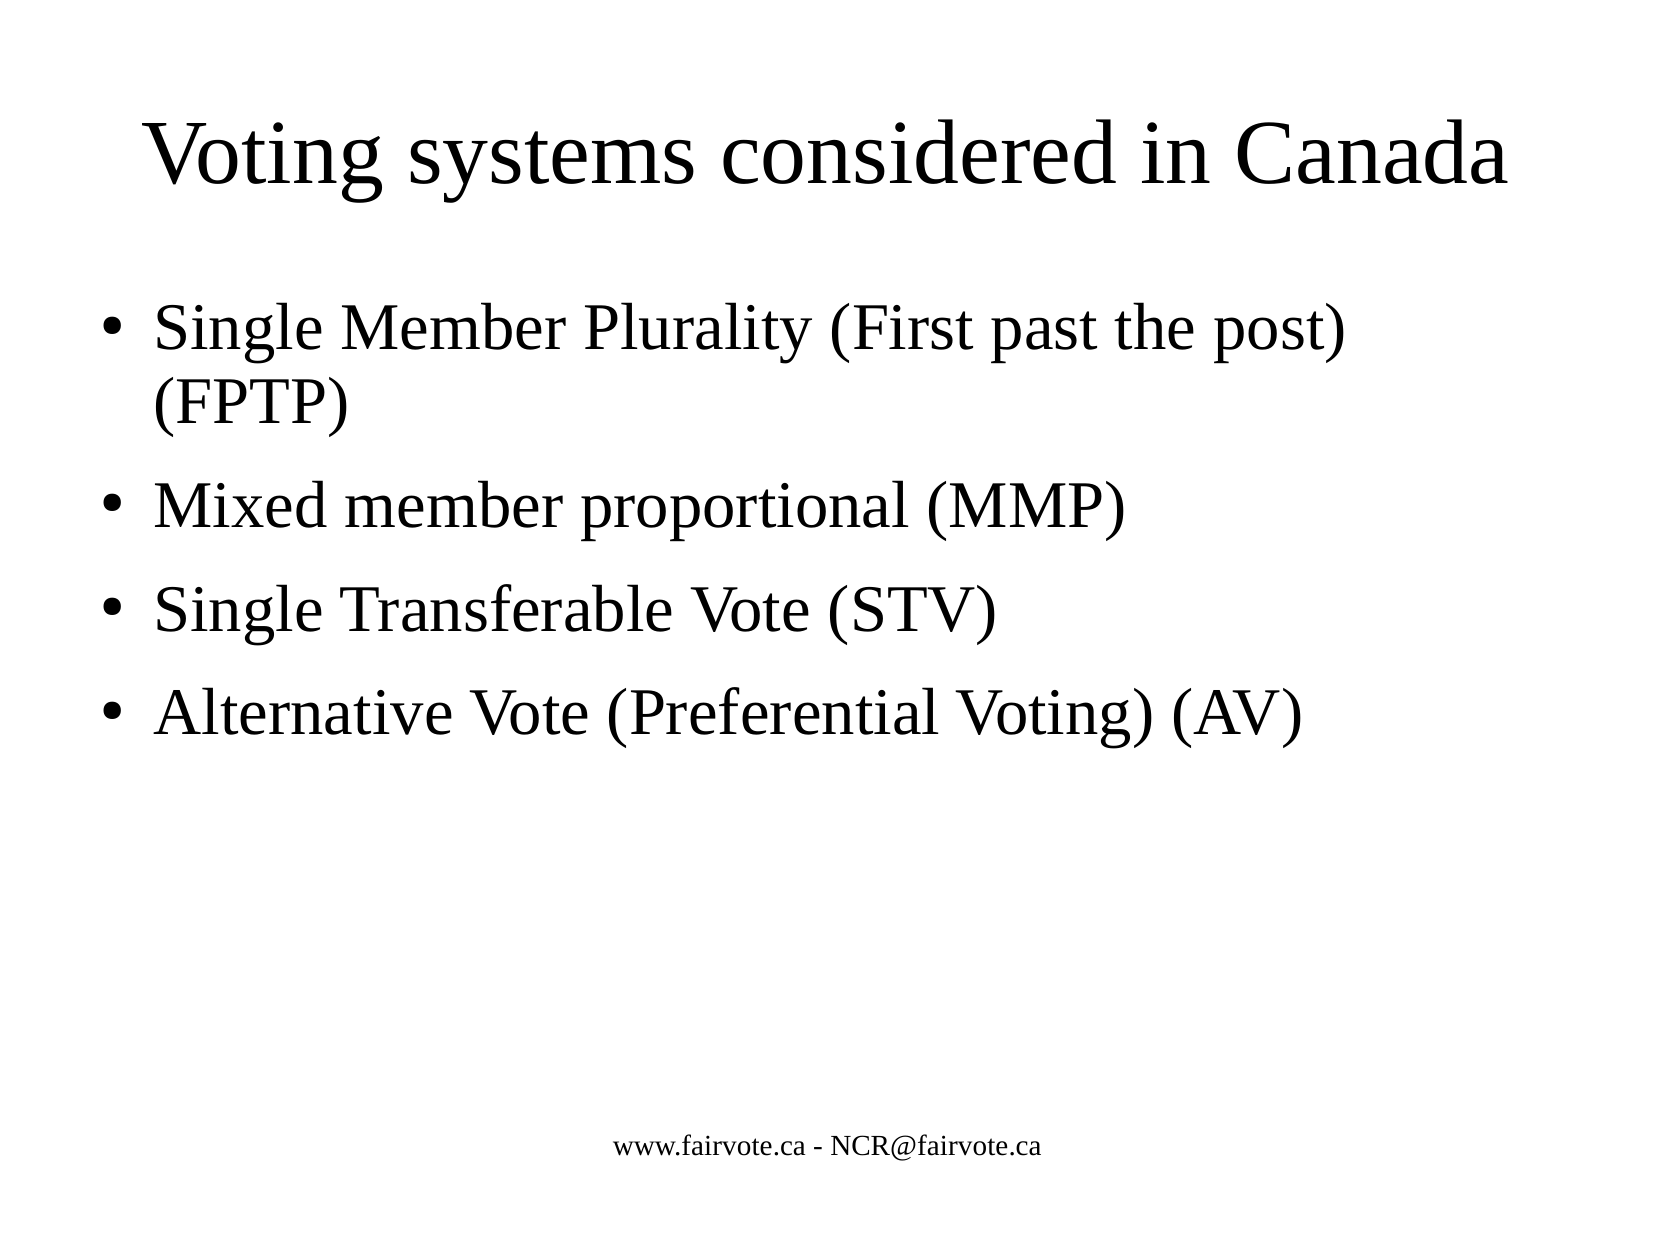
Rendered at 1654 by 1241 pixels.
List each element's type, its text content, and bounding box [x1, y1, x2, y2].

title Voting systems considered in Canada [82, 49, 1571, 257]
list Single Member Plurality (First past the post) (FPTP) Mixed member proportional (MMP) Single Transferable Vote (STV) Alternative Vote (Preferential Voting) (AV) [82, 290, 1538, 1010]
